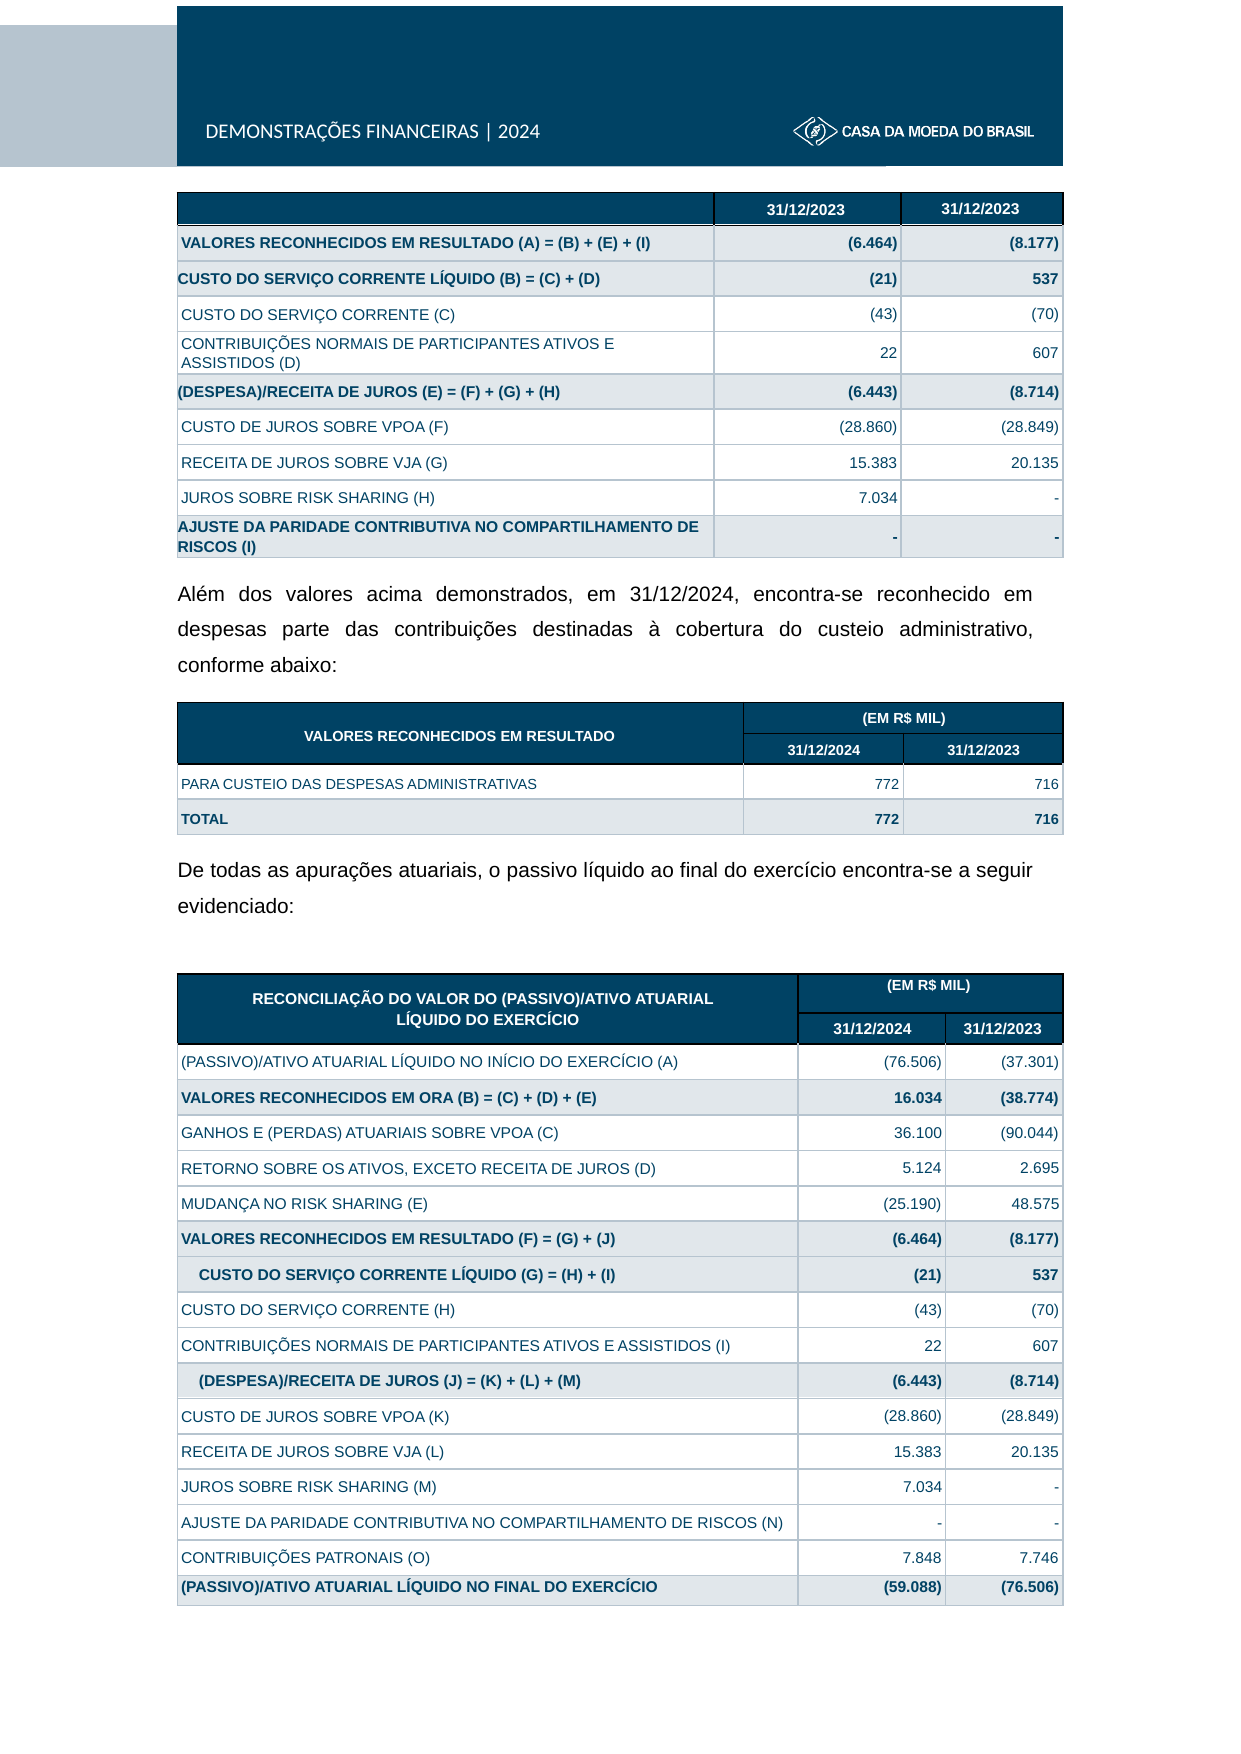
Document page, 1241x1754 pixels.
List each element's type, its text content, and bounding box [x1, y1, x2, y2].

table_header VALORES RECONHECIDOS EM RESULTADO [178, 703, 743, 763]
table_cell 7.034 [715, 481, 900, 514]
table_cell (59.088) [799, 1576, 945, 1605]
table_cell (28.860) [715, 410, 900, 444]
table_cell RETORNO SOBRE OS ATIVOS, EXCETO RECEITA DE JUROS (D) [178, 1151, 797, 1185]
table_cell (21) [715, 262, 900, 295]
text Além dos valores acima demonstrados, em 31/12/2024, encontra-se reconhecido em despesas parte das contribuições destinadas à cobertura do custeio administrativo, conforme abaixo: [177, 581, 1034, 677]
table_cell MUDANÇA NO RISK SHARING (E) [178, 1187, 797, 1220]
table_cell 22 [799, 1328, 945, 1362]
table_cell (21) [799, 1257, 945, 1291]
table_cell (38.774) [946, 1080, 1062, 1114]
text De todas as apurações atuariais, o passivo líquido ao final do exercício encontra-se a seguir evidenciado: [177, 858, 1034, 918]
table_cell (DESPESA)/RECEITA DE JUROS (J) = (K) + (L) + (M) [178, 1364, 797, 1397]
table_header (EM R$ MIL) [799, 975, 1062, 1012]
table_cell (28.849) [902, 410, 1062, 444]
table_cell CONTRIBUIÇÕES NORMAIS DE PARTICIPANTES ATIVOS E ASSISTIDOS (I) [178, 1328, 797, 1362]
table_cell CUSTO DO SERVIÇO CORRENTE (C) [178, 297, 713, 331]
table_cell 7.034 [799, 1470, 945, 1504]
table_cell 31/12/2023 [946, 1014, 1062, 1043]
table_cell (70) [902, 297, 1062, 331]
table_cell (6.443) [715, 375, 900, 408]
table_cell 20.135 [946, 1435, 1062, 1468]
table_cell 537 [902, 262, 1062, 295]
table_cell CUSTO DE JUROS SOBRE VPOA (F) [178, 410, 713, 444]
table_cell AJUSTE DA PARIDADE CONTRIBUTIVA NO COMPARTILHAMENTO DE RISCOS (I) [178, 516, 713, 557]
table_cell (43) [715, 297, 900, 331]
table_cell CUSTO DO SERVIÇO CORRENTE (H) [178, 1293, 797, 1327]
table_cell VALORES RECONHECIDOS EM ORA (B) = (C) + (D) + (E) [178, 1080, 797, 1114]
table_cell CUSTO DO SERVIÇO CORRENTE LÍQUIDO (G) = (H) + (I) [178, 1257, 797, 1291]
table_cell - [799, 1505, 945, 1539]
table_cell 716 [904, 800, 1062, 834]
table_cell 7.746 [946, 1541, 1062, 1574]
table_cell 607 [902, 332, 1062, 373]
table_cell (28.860) [799, 1399, 945, 1433]
table_cell (37.301) [946, 1045, 1062, 1079]
table_header (EM R$ MIL) [744, 703, 1062, 733]
table_cell (70) [946, 1293, 1062, 1327]
table_cell - [946, 1470, 1062, 1504]
table_cell 22 [715, 332, 900, 373]
table_cell GANHOS E (PERDAS) ATUARIAIS SOBRE VPOA (C) [178, 1116, 797, 1149]
table_cell 607 [946, 1328, 1062, 1362]
table_cell 2.695 [946, 1151, 1062, 1185]
table_cell 31/12/2023 [902, 193, 1062, 224]
table_cell RECEITA DE JUROS SOBRE VJA (L) [178, 1435, 797, 1468]
table_cell - [902, 516, 1062, 557]
table_cell 20.135 [902, 445, 1062, 479]
table_cell (8.177) [946, 1222, 1062, 1256]
table_cell (6.464) [715, 226, 900, 260]
table_cell CUSTO DE JUROS SOBRE VPOA (K) [178, 1399, 797, 1433]
table_cell RECEITA DE JUROS SOBRE VJA (G) [178, 445, 713, 479]
table_cell 716 [904, 765, 1062, 798]
table_cell 537 [946, 1257, 1062, 1291]
table_cell - [715, 516, 900, 557]
table_cell (DESPESA)/RECEITA DE JUROS (E) = (F) + (G) + (H) [178, 375, 713, 408]
table_cell VALORES RECONHECIDOS EM RESULTADO (F) = (G) + (J) [178, 1222, 797, 1256]
table_cell (PASSIVO)/ATIVO ATUARIAL LÍQUIDO NO FINAL DO EXERCÍCIO [178, 1576, 797, 1605]
table_cell TOTAL [178, 800, 743, 834]
table_cell AJUSTE DA PARIDADE CONTRIBUTIVA NO COMPARTILHAMENTO DE RISCOS (N) [178, 1505, 797, 1539]
table_cell 16.034 [799, 1080, 945, 1114]
table_cell 772 [744, 765, 903, 798]
table_cell (43) [799, 1293, 945, 1327]
table_cell - [902, 481, 1062, 514]
table_cell (PASSIVO)/ATIVO ATUARIAL LÍQUIDO NO INÍCIO DO EXERCÍCIO (A) [178, 1045, 797, 1079]
table_header RECONCILIAÇÃO DO VALOR DO (PASSIVO)/ATIVO ATUARIAL LÍQUIDO DO EXERCÍCIO [178, 975, 797, 1043]
table_cell 7.848 [799, 1541, 945, 1574]
table_cell (76.506) [946, 1576, 1062, 1605]
table_cell 31/12/2023 [904, 734, 1062, 763]
table_cell 36.100 [799, 1116, 945, 1149]
table_cell - [946, 1505, 1062, 1539]
table_cell JUROS SOBRE RISK SHARING (M) [178, 1470, 797, 1504]
table_cell CONTRIBUIÇÕES PATRONAIS (O) [178, 1541, 797, 1574]
table_cell 15.383 [799, 1435, 945, 1468]
table_cell (8.714) [946, 1364, 1062, 1397]
table_cell (6.443) [799, 1364, 945, 1397]
table_cell 772 [744, 800, 903, 834]
table_cell (8.714) [902, 375, 1062, 408]
table_cell 15.383 [715, 445, 900, 479]
table_header [178, 193, 713, 224]
table_cell (8.177) [902, 226, 1062, 260]
table_cell 48.575 [946, 1187, 1062, 1220]
table_cell (6.464) [799, 1222, 945, 1256]
table_cell (25.190) [799, 1187, 945, 1220]
table_cell CUSTO DO SERVIÇO CORRENTE LÍQUIDO (B) = (C) + (D) [178, 262, 713, 295]
table_cell 31/12/2023 [715, 193, 900, 224]
table_cell 31/12/2024 [744, 734, 903, 763]
table_cell PARA CUSTEIO DAS DESPESAS ADMINISTRATIVAS [178, 765, 743, 798]
table_cell (76.506) [799, 1045, 945, 1079]
table_cell (28.849) [946, 1399, 1062, 1433]
table_cell 31/12/2024 [799, 1014, 945, 1043]
table_cell (90.044) [946, 1116, 1062, 1149]
table_cell CONTRIBUIÇÕES NORMAIS DE PARTICIPANTES ATIVOS E ASSISTIDOS (D) [178, 332, 713, 373]
table_cell JUROS SOBRE RISK SHARING (H) [178, 481, 713, 514]
table_cell VALORES RECONHECIDOS EM RESULTADO (A) = (B) + (E) + (I) [178, 226, 713, 260]
table_cell 5.124 [799, 1151, 945, 1185]
